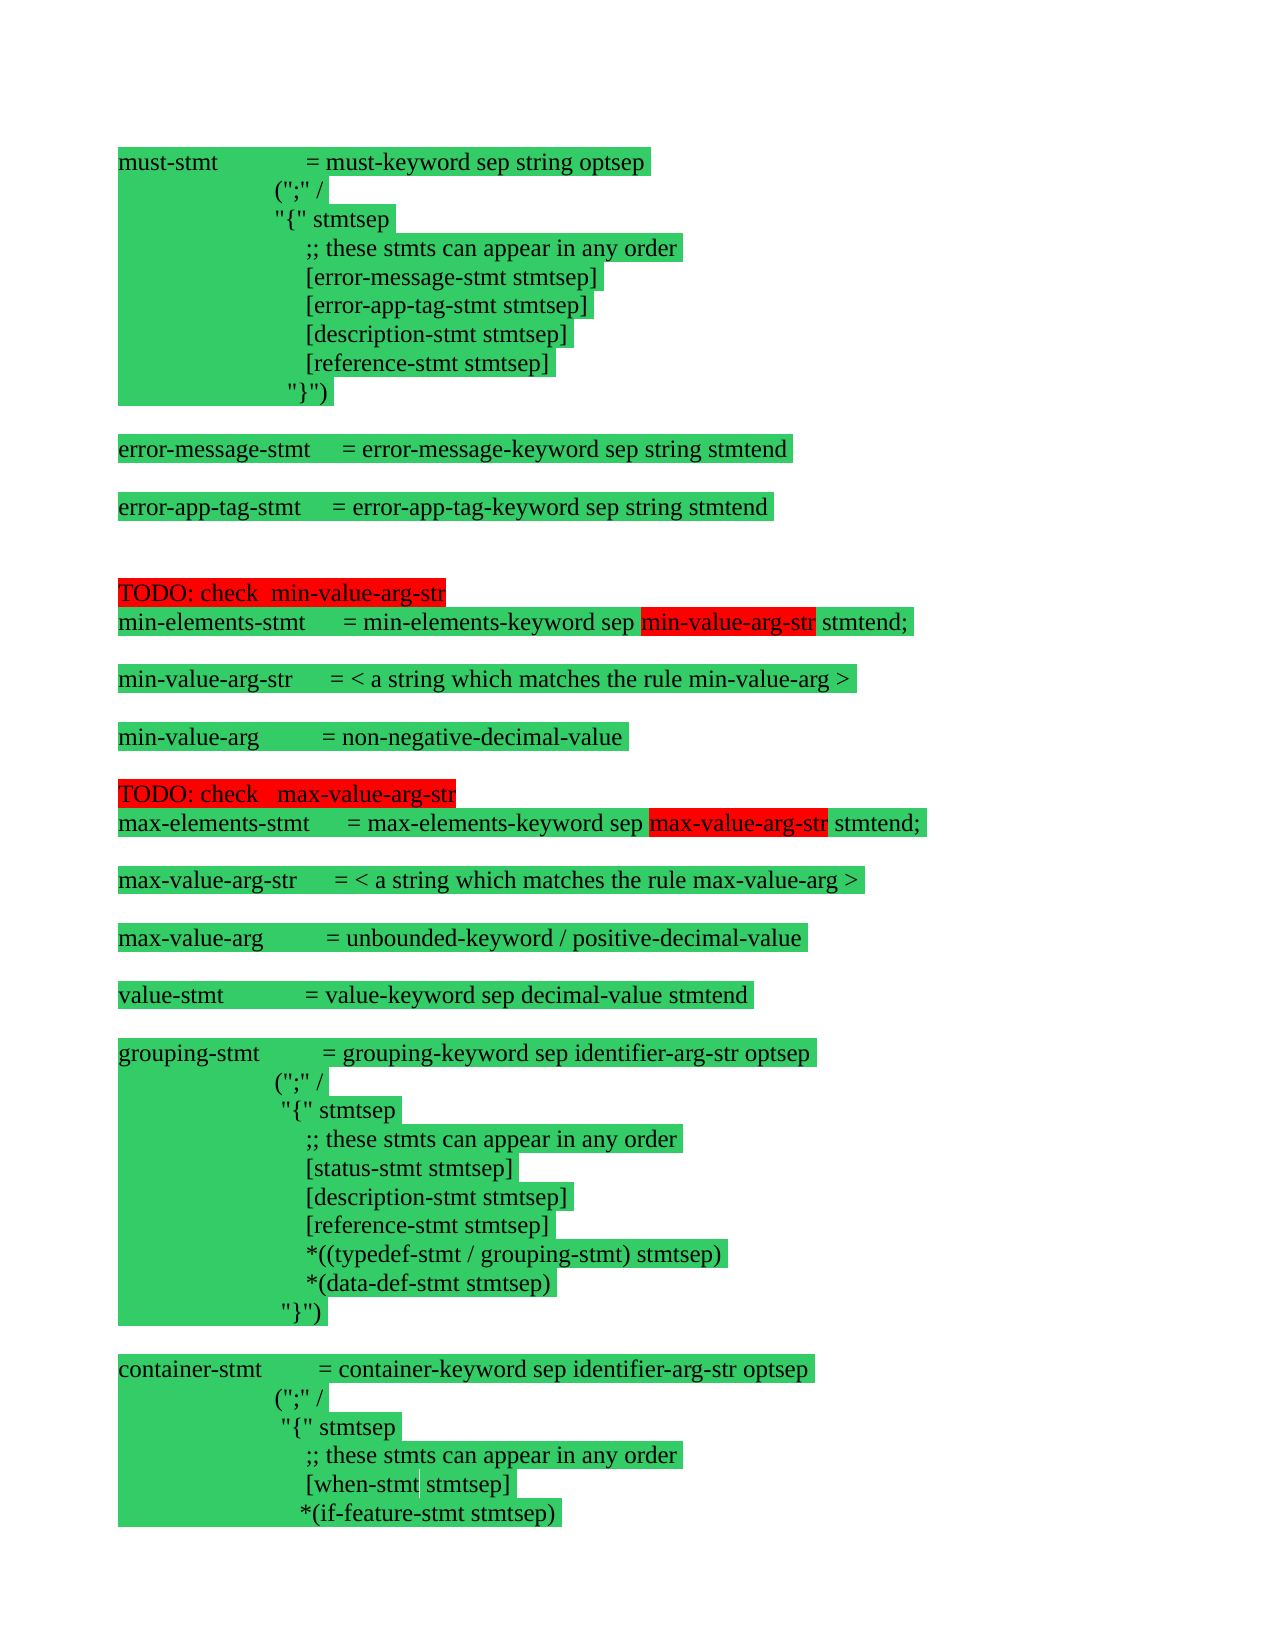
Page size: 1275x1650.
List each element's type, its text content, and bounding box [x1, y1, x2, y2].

text *(if-feature-stmt stmtsep) [118, 1498, 1157, 1527]
text (";" / [118, 176, 1157, 204]
text "}") [118, 377, 1157, 406]
text min-elements-stmt = min-elements-keyword sep min-value-arg-str stmtend; [118, 607, 1157, 636]
text min-value-arg-str = < a string which matches the rule min-value-arg > [118, 664, 1157, 693]
text "{" stmtsep [118, 204, 1157, 233]
text grouping-stmt = grouping-keyword sep identifier-arg-str optsep [118, 1038, 1157, 1067]
text [description-stmt stmtsep] [118, 319, 1157, 348]
text error-app-tag-stmt = error-app-tag-keyword sep string stmtend [118, 492, 1157, 521]
text TODO: check max-value-arg-str [118, 779, 1157, 808]
text min-value-arg = non-negative-decimal-value [118, 722, 1157, 751]
text value-stmt = value-keyword sep decimal-value stmtend [118, 981, 1157, 1009]
text max-elements-stmt = max-elements-keyword sep max-value-arg-str stmtend; [118, 808, 1157, 837]
text [reference-stmt stmtsep] [118, 1211, 1157, 1239]
text ;; these stmts can appear in any order [118, 1441, 1157, 1469]
text ;; these stmts can appear in any order [118, 1124, 1157, 1153]
text *((typedef-stmt / grouping-stmt) stmtsep) [118, 1239, 1157, 1268]
text [error-app-tag-stmt stmtsep] [118, 291, 1157, 319]
text must-stmt = must-keyword sep string optsep [118, 147, 1157, 176]
text "{" stmtsep [118, 1096, 1157, 1124]
text *(data-def-stmt stmtsep) [118, 1268, 1157, 1297]
text max-value-arg = unbounded-keyword / positive-decimal-value [118, 923, 1157, 952]
text [status-stmt stmtsep] [118, 1153, 1157, 1182]
text TODO: check min-value-arg-str [118, 578, 1157, 607]
text [when-stmt stmtsep] [118, 1469, 1157, 1498]
text [error-message-stmt stmtsep] [118, 262, 1157, 291]
text container-stmt = container-keyword sep identifier-arg-str optsep [118, 1354, 1157, 1383]
text (";" / [118, 1067, 1157, 1096]
text [reference-stmt stmtsep] [118, 348, 1157, 377]
text ;; these stmts can appear in any order [118, 233, 1157, 262]
text error-message-stmt = error-message-keyword sep string stmtend [118, 434, 1157, 463]
text [description-stmt stmtsep] [118, 1182, 1157, 1211]
text max-value-arg-str = < a string which matches the rule max-value-arg > [118, 866, 1157, 894]
text "{" stmtsep [118, 1412, 1157, 1441]
text (";" / [118, 1383, 1157, 1412]
text "}") [118, 1297, 1157, 1326]
